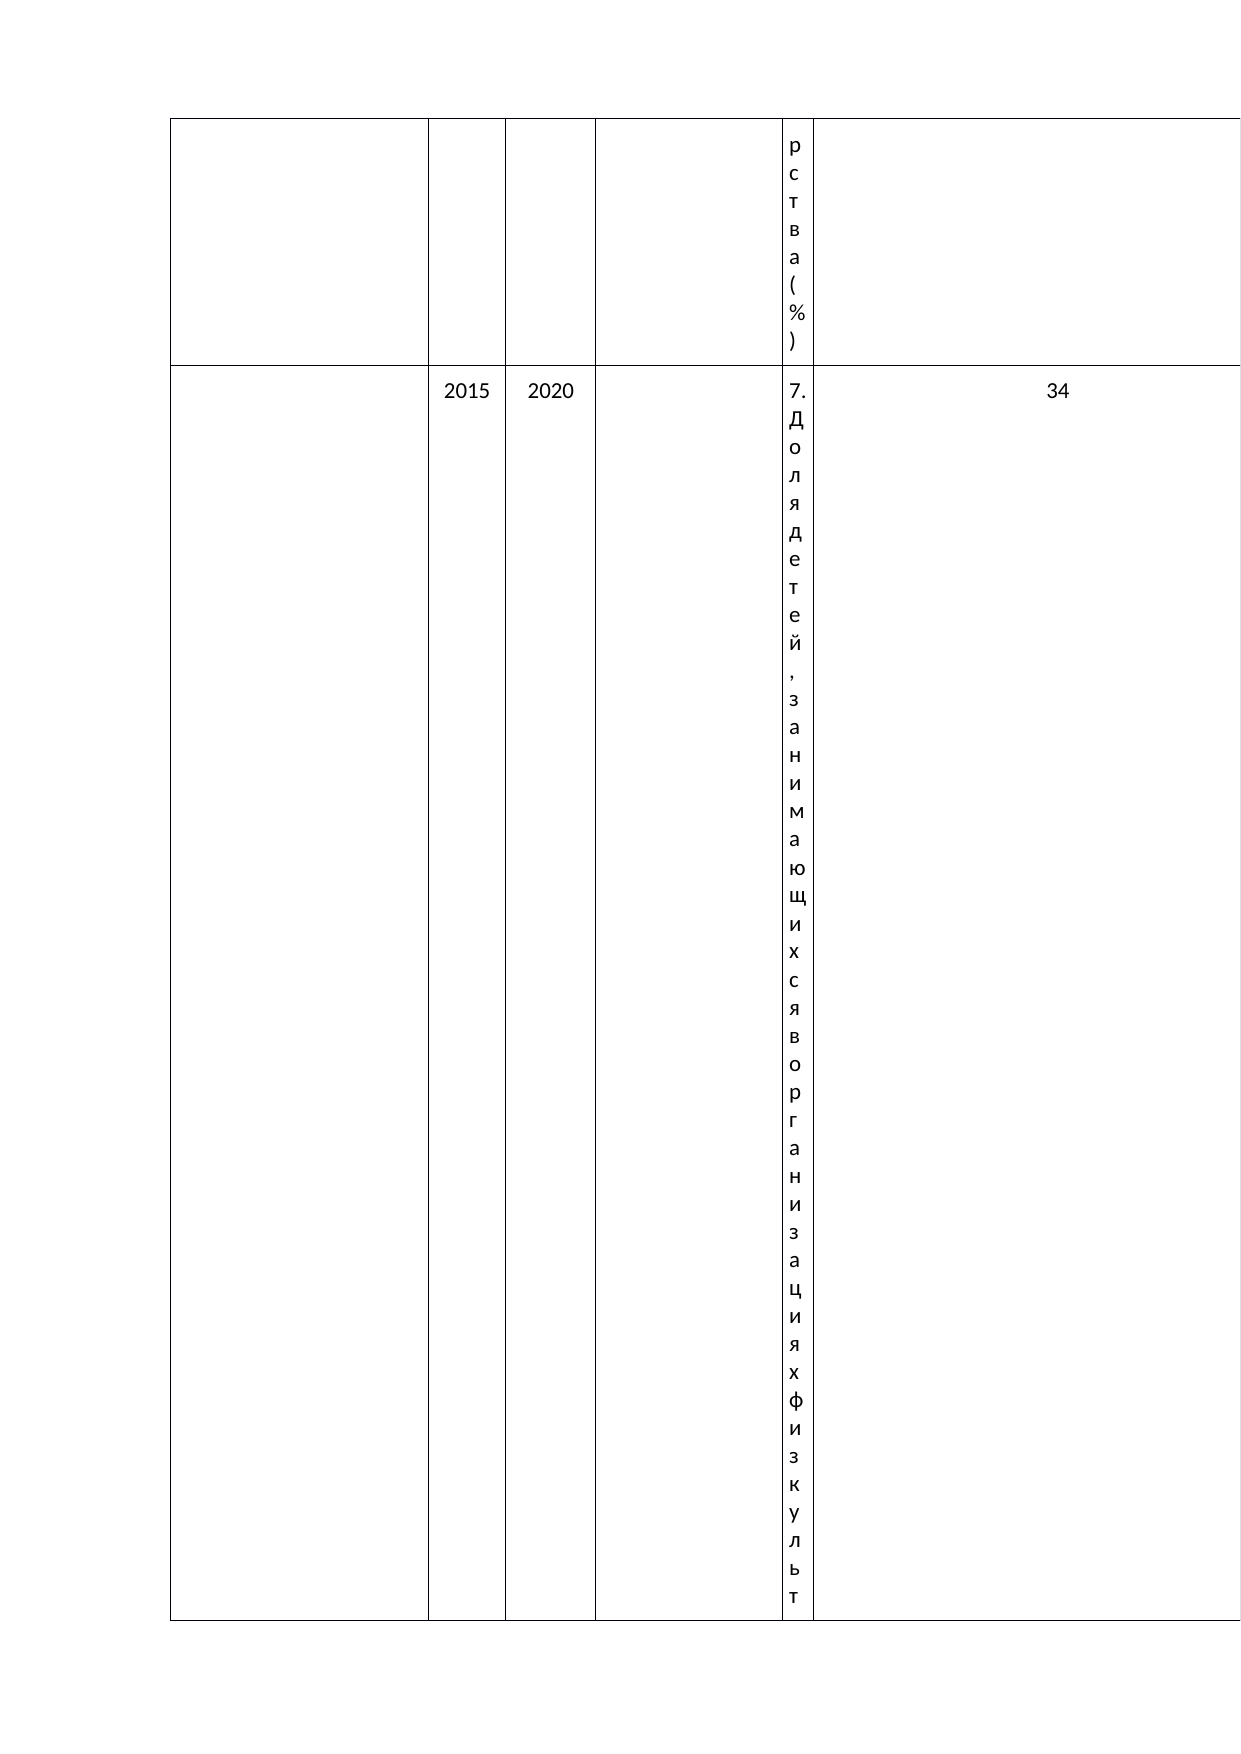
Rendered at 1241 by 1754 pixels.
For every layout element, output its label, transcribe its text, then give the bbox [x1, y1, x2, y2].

table_cell [429, 119, 505, 364]
table_cell 34 [814, 366, 1240, 1620]
table_cell [596, 366, 782, 1620]
table_cell 7. Доля детей, занимающихся в организациях физкульт [783, 366, 813, 1620]
table_cell рства (%) [783, 119, 813, 364]
table_cell [814, 119, 1240, 364]
table_cell [506, 119, 595, 364]
table_cell [596, 119, 782, 364]
table_cell [171, 366, 428, 1620]
table_cell [171, 119, 428, 364]
table_cell 2015 [429, 366, 505, 1620]
table_cell 2020 [506, 366, 595, 1620]
